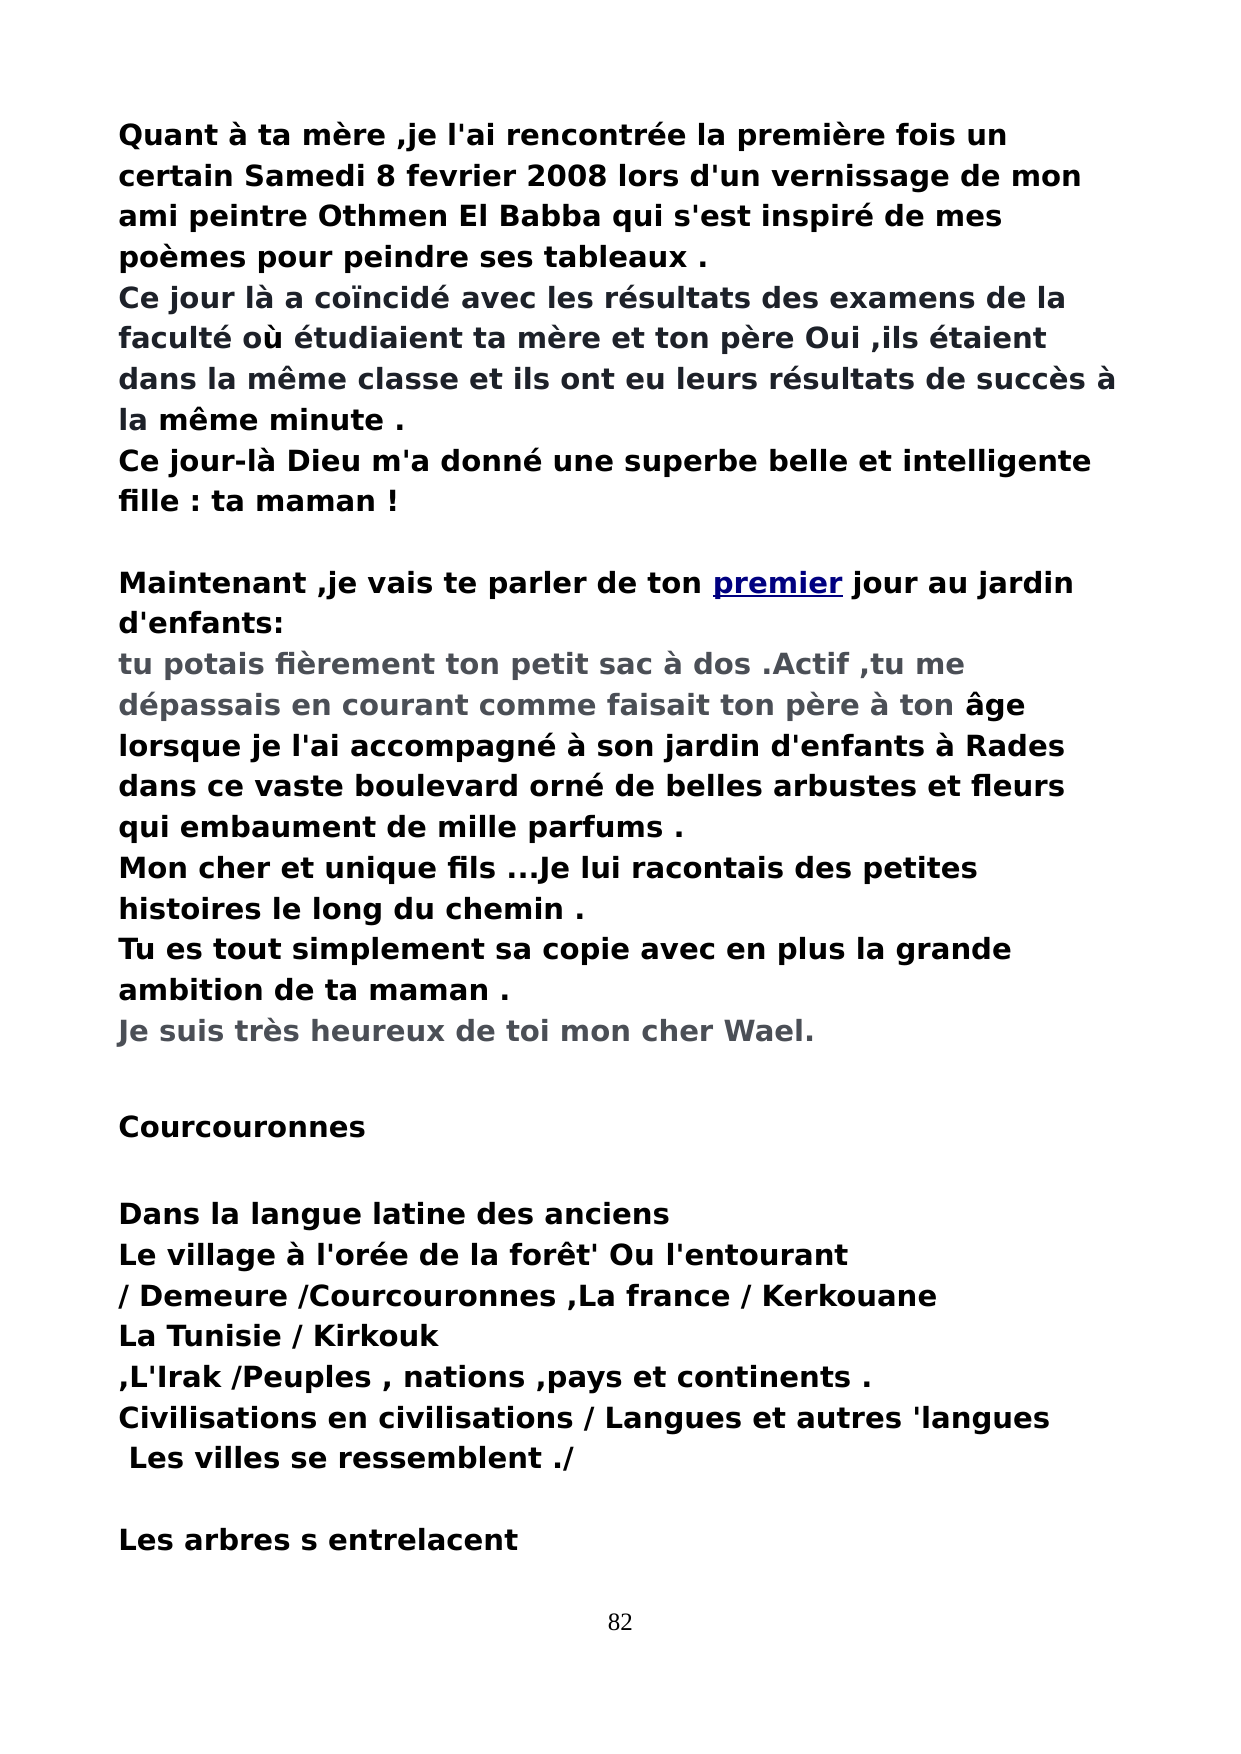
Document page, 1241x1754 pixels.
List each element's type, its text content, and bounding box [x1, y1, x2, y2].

text Les arbres s entrelacent [118, 1523, 1122, 1557]
text Civilisations en civilisations / Langues et autres 'langues [118, 1401, 1122, 1435]
text La Tunisie / Kirkouk [118, 1319, 1122, 1353]
text Maintenant ,je vais te parler de ton premier jour au jardin d'enfants: tu potais fièrement ton petit sac à dos .Actif ,tu me dépassais en courant comme faisait ton père à ton âge lorsque je l'ai accompagné à son jardin d'enfants à Rades dans ce vaste boulevard orné de belles arbustes et fleurs qui embaument de mille parfums . [118, 566, 1122, 844]
text Quant à ta mère ,je l'ai rencontrée la première fois un certain Samedi 8 fevrier 2008 lors d'un vernissage de mon ami peintre Othmen El Babba qui s'est inspiré de mes poèmes pour peindre ses tableaux . Ce jour là a coïncidé avec les résultats des examens de la faculté où étudiaient ta mère et ton père Oui ,ils étaient dans la même classe et ils ont eu leurs résultats de succès à la même minute . [118, 118, 1122, 437]
text Ce jour-là Dieu m'a donné une superbe belle et intelligente fille : ta maman ! [118, 444, 1122, 519]
text / Demeure /Courcouronnes ,La france / Kerkouane [118, 1279, 1122, 1313]
text Les villes se ressemblent ./ [118, 1442, 1122, 1476]
text Le village à l'orée de la forêt' Ou l'entourant [118, 1238, 1122, 1272]
text Dans la langue latine des anciens [118, 1197, 1122, 1231]
text ,L'Irak /Peuples , nations ,pays et continents . [118, 1360, 1122, 1394]
subtitle Courcouronnes [118, 1110, 1122, 1144]
text Mon cher et unique fils ...Je lui racontais des petites histoires le long du chemin . Tu es tout simplement sa copie avec en plus la grande ambition de ta maman . Je suis très heureux de toi mon cher Wael. [118, 851, 1122, 1048]
